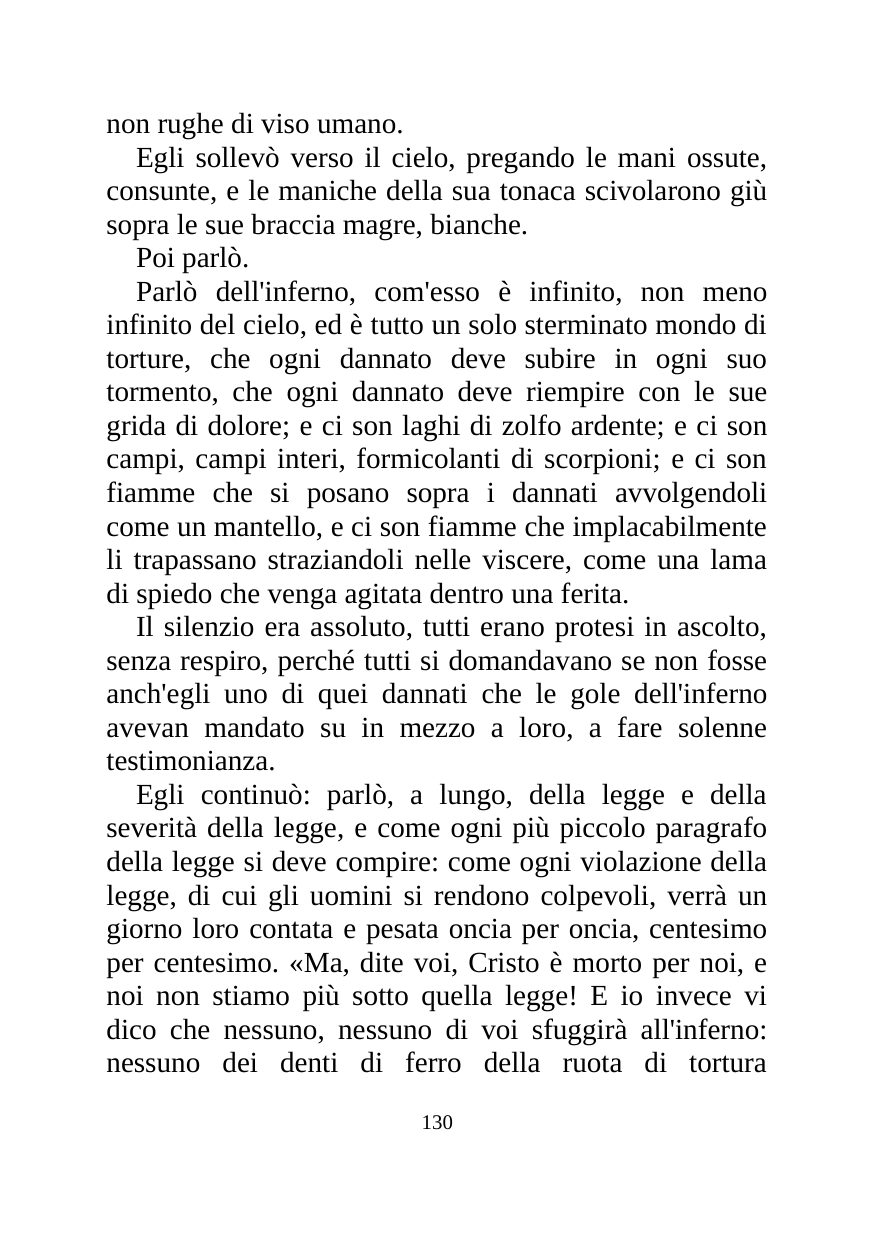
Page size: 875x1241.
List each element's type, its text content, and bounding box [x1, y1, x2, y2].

text Il silenzio era assoluto, tutti erano protesi in ascolto, senza respiro, perché tutti si domandavano se non fosse anch'egli uno di quei dannati che le gole dell'inferno avevan mandato su in mezzo a loro, a fare solenne testimonianza. [106, 609, 768, 777]
text Parlò dell'inferno, com'esso è infinito, non meno infinito del cielo, ed è tutto un solo sterminato mondo di torture, che ogni dannato deve subire in ogni suo tormento, che ogni dannato deve riempire con le sue grida di dolore; e ci son laghi di zolfo ardente; e ci son campi, campi interi, formicolanti di scorpioni; e ci son fiamme che si posano sopra i dannati avvolgendoli come un mantello, e ci son fiamme che implacabilmente li trapassano straziandoli nelle viscere, come una lama di spiedo che venga agitata dentro una ferita. [106, 274, 768, 609]
text non rughe di viso umano. [106, 106, 768, 140]
text Egli continuò: parlò, a lungo, della legge e della severità della legge, e come ogni più piccolo paragrafo della legge si deve compire: come ogni violazione della legge, di cui gli uomini si rendono colpevoli, verrà un giorno loro contata e pesata oncia per oncia, centesimo per centesimo. «Ma, dite voi, Cristo è morto per noi, e noi non stiamo più sotto quella legge! E io invece vi dico che nessuno, nessuno di voi sfuggirà all'inferno: nessuno dei denti di ferro della ruota di tortura [106, 777, 768, 1079]
text Egli sollevò verso il cielo, pregando le mani ossute, consunte, e le maniche della sua tonaca scivolarono giù sopra le sue braccia magre, bianche. [106, 140, 768, 240]
text Poi parlò. [106, 240, 768, 274]
